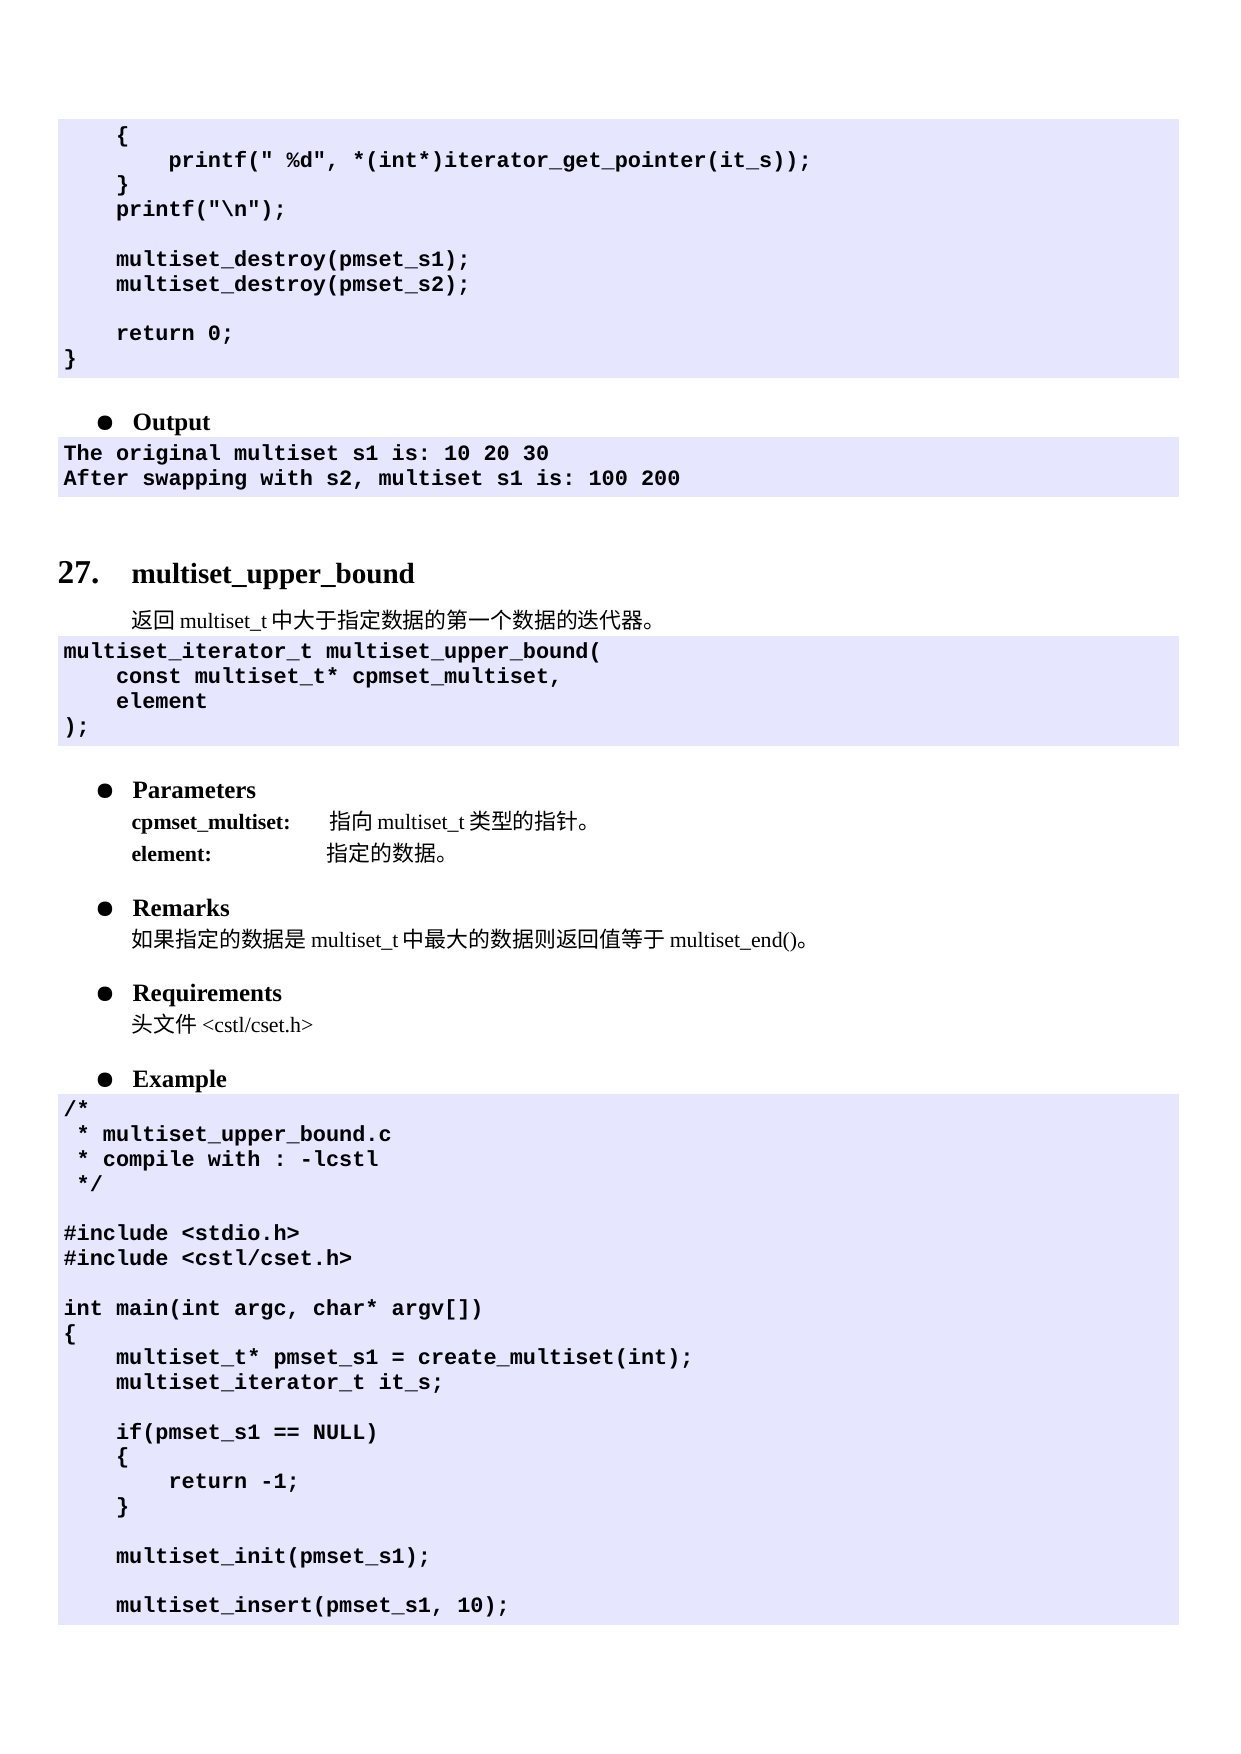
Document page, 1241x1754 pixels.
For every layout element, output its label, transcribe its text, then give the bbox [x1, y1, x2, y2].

text element: 指定的数据。 [57, 836, 1179, 868]
list Remarks [95, 893, 1179, 922]
table_header multiset_iterator_t multiset_upper_bound( const multiset_t* cpmset_multiset, element ); [58, 636, 1179, 746]
list Requirements [95, 978, 1179, 1007]
text cpmset_multiset: 指向multiset_t类型的指针。 [57, 804, 1179, 836]
text 头文件 <cstl/cset.h> [57, 1007, 1179, 1039]
list Parameters [95, 776, 1179, 804]
subtitle multiset_upper_bound [57, 552, 1179, 591]
list Output [95, 407, 1179, 436]
list Example [95, 1064, 1179, 1093]
text 返回multiset_t中大于指定数据的第一个数据的迭代器。 [57, 603, 1179, 635]
text 如果指定的数据是multiset_t中最大的数据则返回值等于multiset_end()。 [57, 922, 1179, 953]
table_header The original multiset s1 is: 10 20 30 After swapping with s2, multiset s1 is: 100 200 [58, 437, 1179, 497]
table_header { printf(" %d", *(int*)iterator_get_pointer(it_s)); } printf("\n"); multiset_destroy(pmset_s1); multiset_destroy(pmset_s2); return 0; } [58, 119, 1179, 378]
table_header /* * multiset_upper_bound.c * compile with : -lcstl */ #include <stdio.h> #include <cstl/cset.h> int main(int argc, char* argv[]) { multiset_t* pmset_s1 = create_multiset(int); multiset_iterator_t it_s; if(pmset_s1 == NULL) { return -1; } multiset_init(pmset_s1); multiset_insert(pmset_s1, 10); [58, 1094, 1179, 1625]
